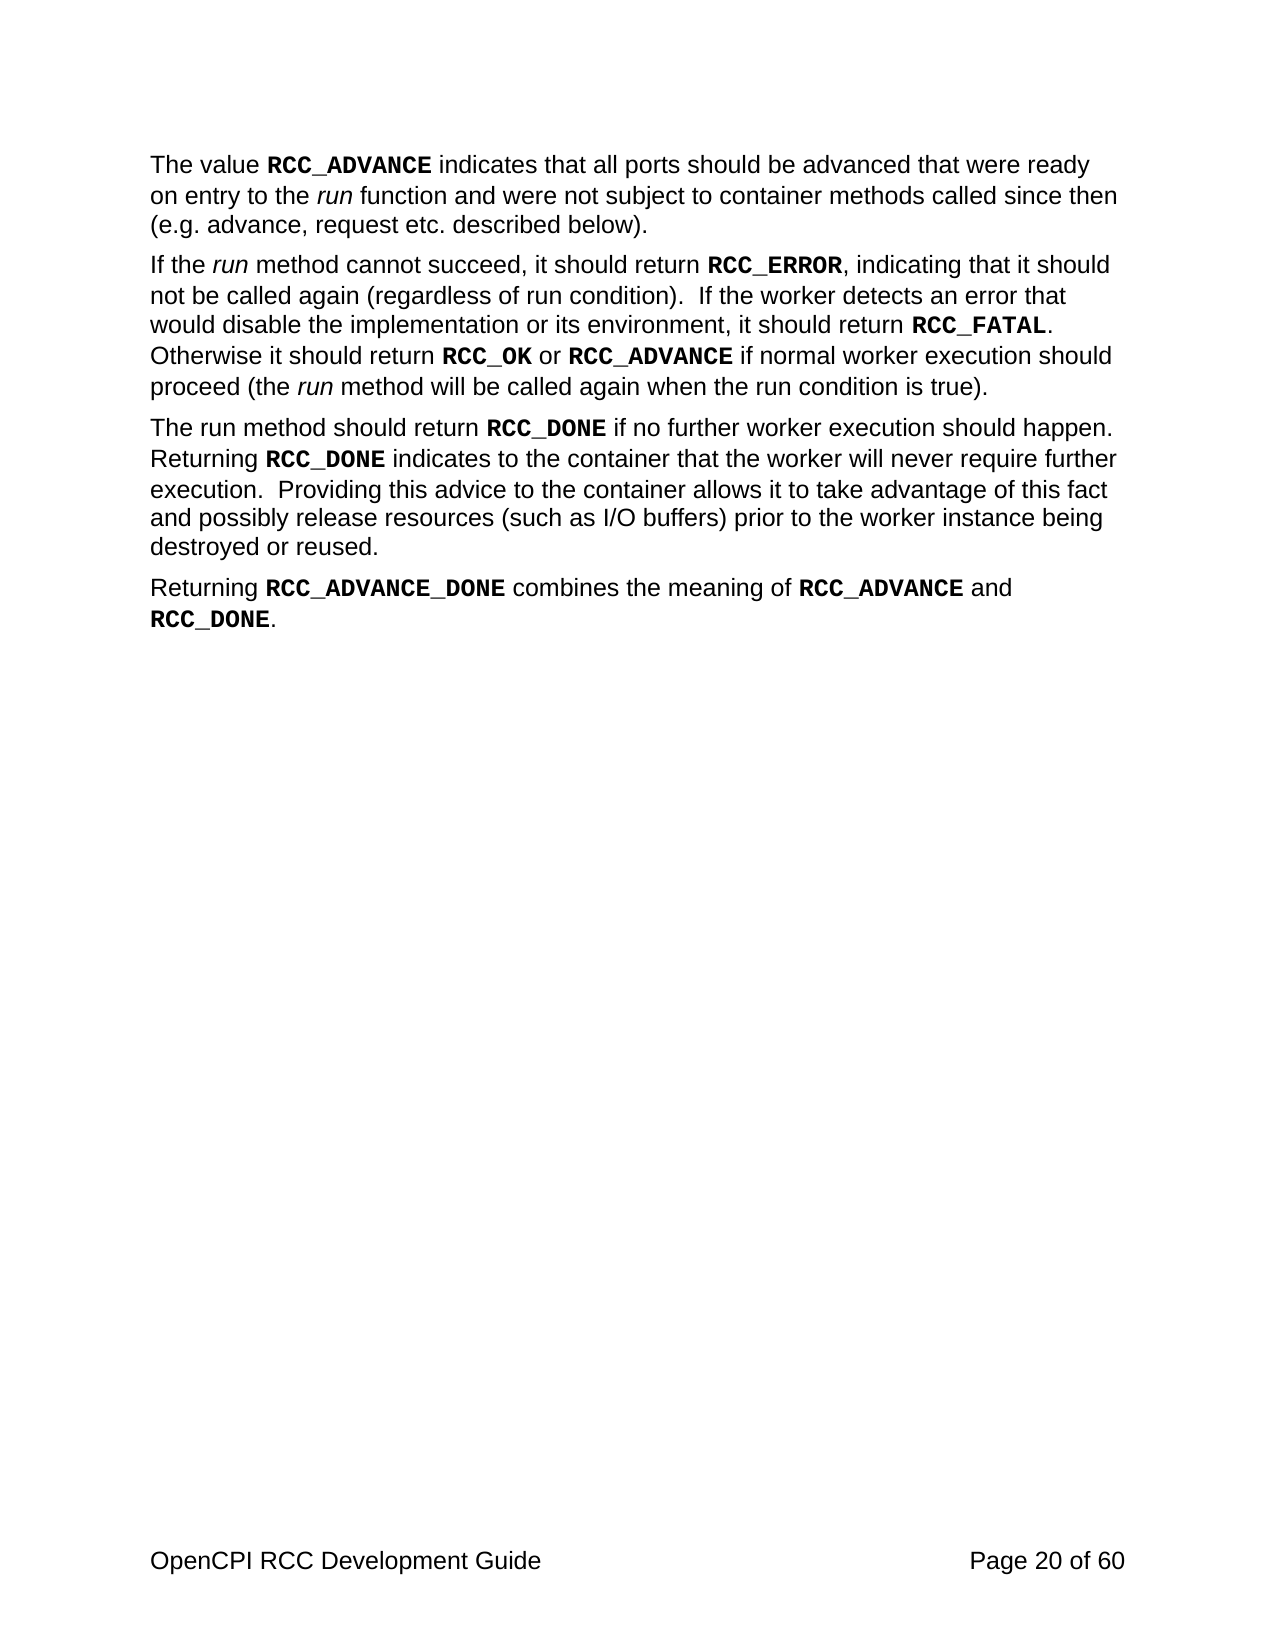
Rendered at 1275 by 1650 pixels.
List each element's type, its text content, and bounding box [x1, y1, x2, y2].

text If the run method cannot succeed, it should return RCC_ERROR, indicating that it should not be called again (regardless of run condition). If the worker detects an error that would disable the implementation or its environment, it should return RCC_FATAL. Otherwise it should return RCC_OK or RCC_ADVANCE if normal worker execution should proceed (the run method will be called again when the run condition is true). [150, 250, 1125, 401]
text The run method should return RCC_DONE if no further worker execution should happen. Returning RCC_DONE indicates to the container that the worker will never require further execution. Providing this advice to the container allows it to take advantage of this fact and possibly release resources (such as I/O buffers) prior to the worker instance being destroyed or reused. [150, 413, 1125, 561]
text The value RCC_ADVANCE indicates that all ports should be advanced that were ready on entry to the run function and were not subject to container methods called since then (e.g. advance, request etc. described below). [150, 150, 1125, 238]
text Returning RCC_ADVANCE_DONE combines the meaning of RCC_ADVANCE and RCC_DONE. [150, 573, 1125, 635]
